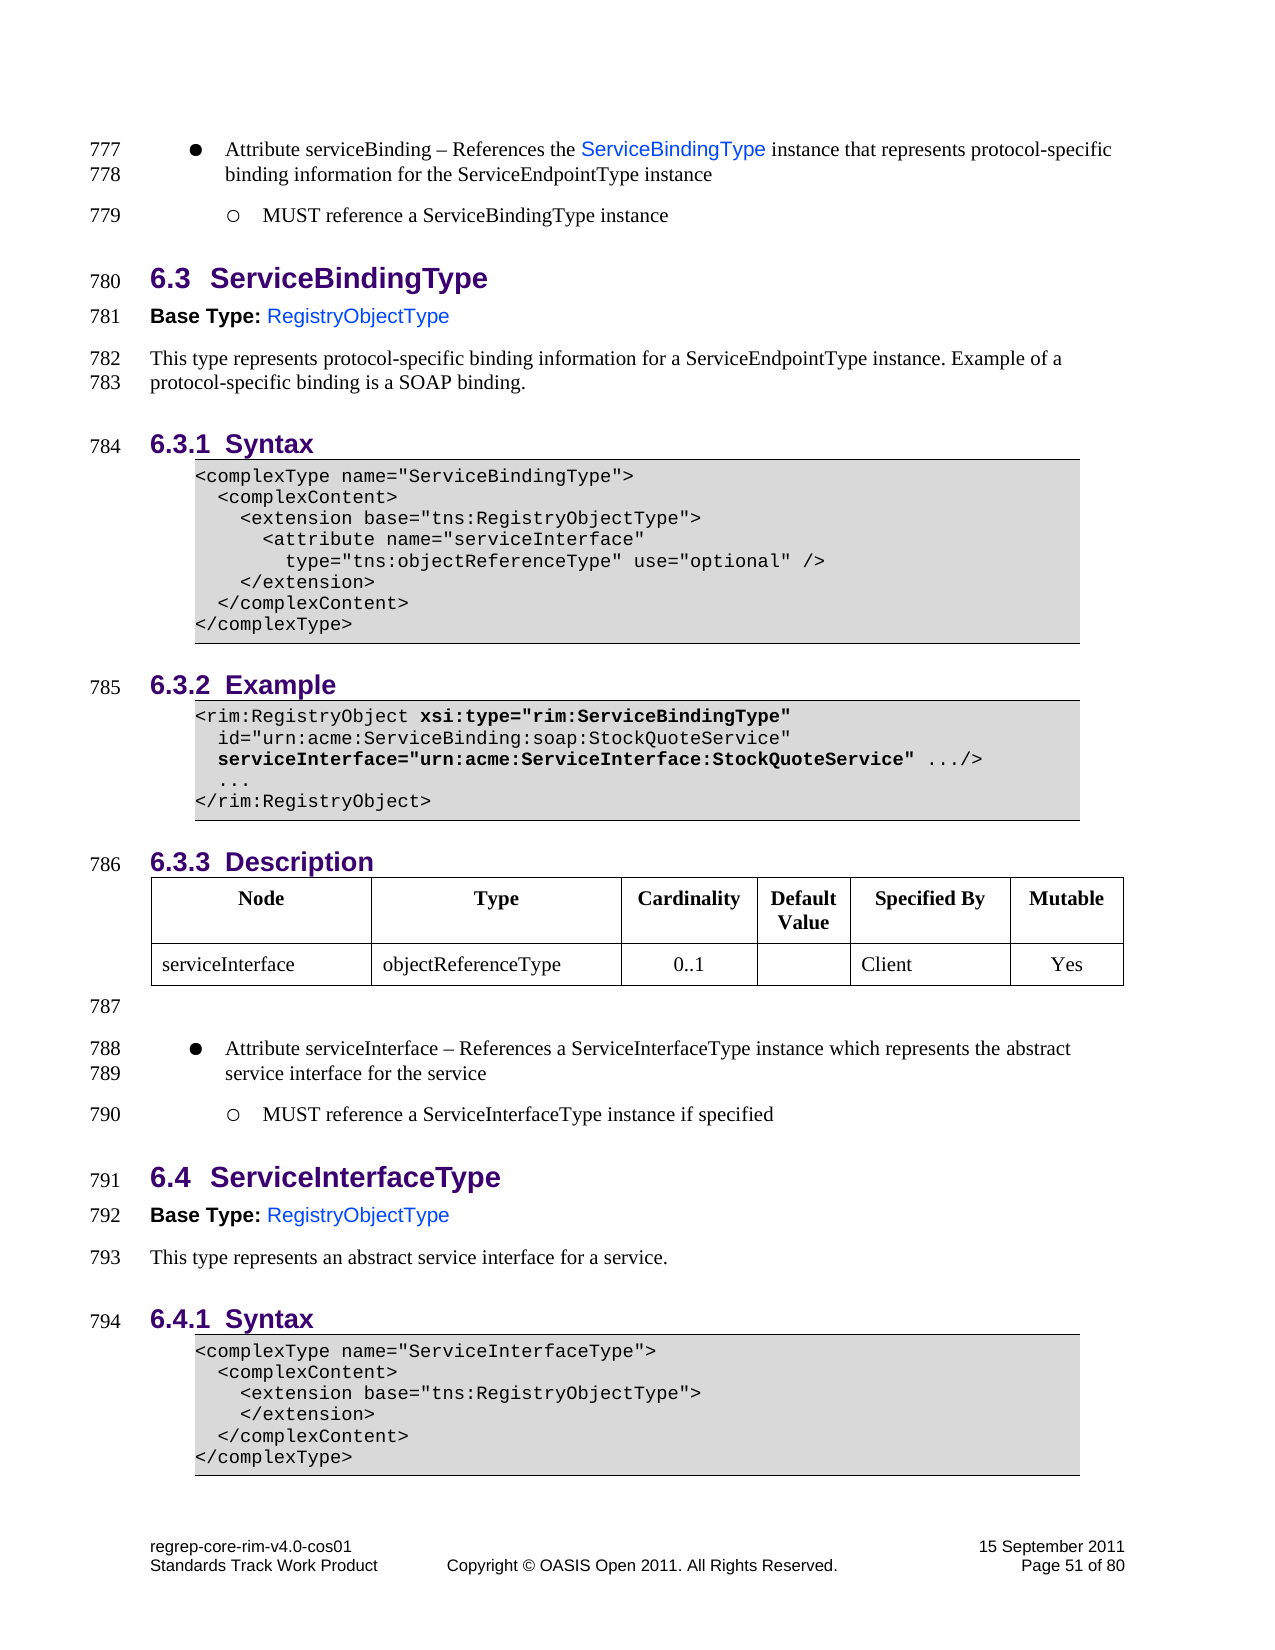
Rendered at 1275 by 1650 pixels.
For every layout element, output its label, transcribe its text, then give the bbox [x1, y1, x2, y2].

text <extension base="tns:RegistryObjectType"> [195, 502, 1080, 523]
text <rim:RegistryObject xsi:type="rim:ServiceBindingType" id="urn:acme:ServiceBinding:soap:StockQuoteService" [195, 701, 1080, 742]
subtitle Syntax [150, 428, 1125, 459]
table_cell objectReferenceType [372, 944, 621, 985]
text <complexContent> [195, 480, 1080, 502]
table_header Cardinality [622, 878, 757, 943]
text Base Type: RegistryObjectType [150, 304, 1125, 328]
table_header Default Value [758, 878, 850, 943]
table_cell Yes [1011, 944, 1123, 985]
text </complexContent> [195, 587, 1080, 608]
list MUST reference a ServiceInterfaceType instance if specified [225, 1102, 1125, 1126]
table_header Specified By [851, 878, 1010, 943]
text </extension> [195, 565, 1080, 587]
table_cell Client [851, 944, 1010, 985]
text serviceInterface="urn:acme:ServiceInterface:StockQuoteService" .../> [195, 742, 1080, 764]
text <attribute name="serviceInterface" [195, 523, 1080, 544]
list Attribute serviceInterface – References a ServiceInterfaceType instance which represents the abstract service interface for the service [187, 1036, 1125, 1084]
table_cell [758, 944, 850, 985]
text <complexContent> [195, 1355, 1080, 1377]
text </complexType> [195, 1440, 1080, 1475]
list MUST reference a ServiceBindingType instance [225, 203, 1125, 227]
text </extension> [195, 1398, 1080, 1419]
text <complexType name="ServiceInterfaceType"> [195, 1335, 1080, 1355]
text This type represents protocol-specific binding information for a ServiceEndpointType instance. Example of a protocol-specific binding is a SOAP binding. [150, 346, 1125, 394]
text Base Type: RegistryObjectType [150, 1203, 1125, 1227]
text <complexType name="ServiceBindingType"> [195, 460, 1080, 480]
text </rim:RegistryObject> [195, 785, 1080, 820]
text <extension base="tns:RegistryObjectType"> [195, 1377, 1080, 1398]
text This type represents an abstract service interface for a service. [150, 1245, 1125, 1269]
subtitle ServiceBindingType [150, 261, 1125, 295]
subtitle ServiceInterfaceType [150, 1160, 1125, 1194]
text </complexType> [195, 608, 1080, 643]
subtitle Description [150, 846, 1125, 877]
text </complexContent> [195, 1419, 1080, 1440]
table_cell 0..1 [622, 944, 757, 985]
subtitle Example [150, 669, 1125, 700]
list Attribute serviceBinding – References the ServiceBindingType instance that represents protocol-specific binding information for the ServiceEndpointType instance [187, 137, 1125, 186]
table_header Type [372, 878, 621, 943]
text ... [195, 764, 1080, 785]
table_header Mutable [1011, 878, 1123, 943]
table_header Node [152, 878, 371, 943]
subtitle Syntax [150, 1303, 1125, 1334]
text type="tns:objectReferenceType" use="optional" /> [195, 544, 1080, 565]
table_cell serviceInterface [152, 944, 371, 985]
